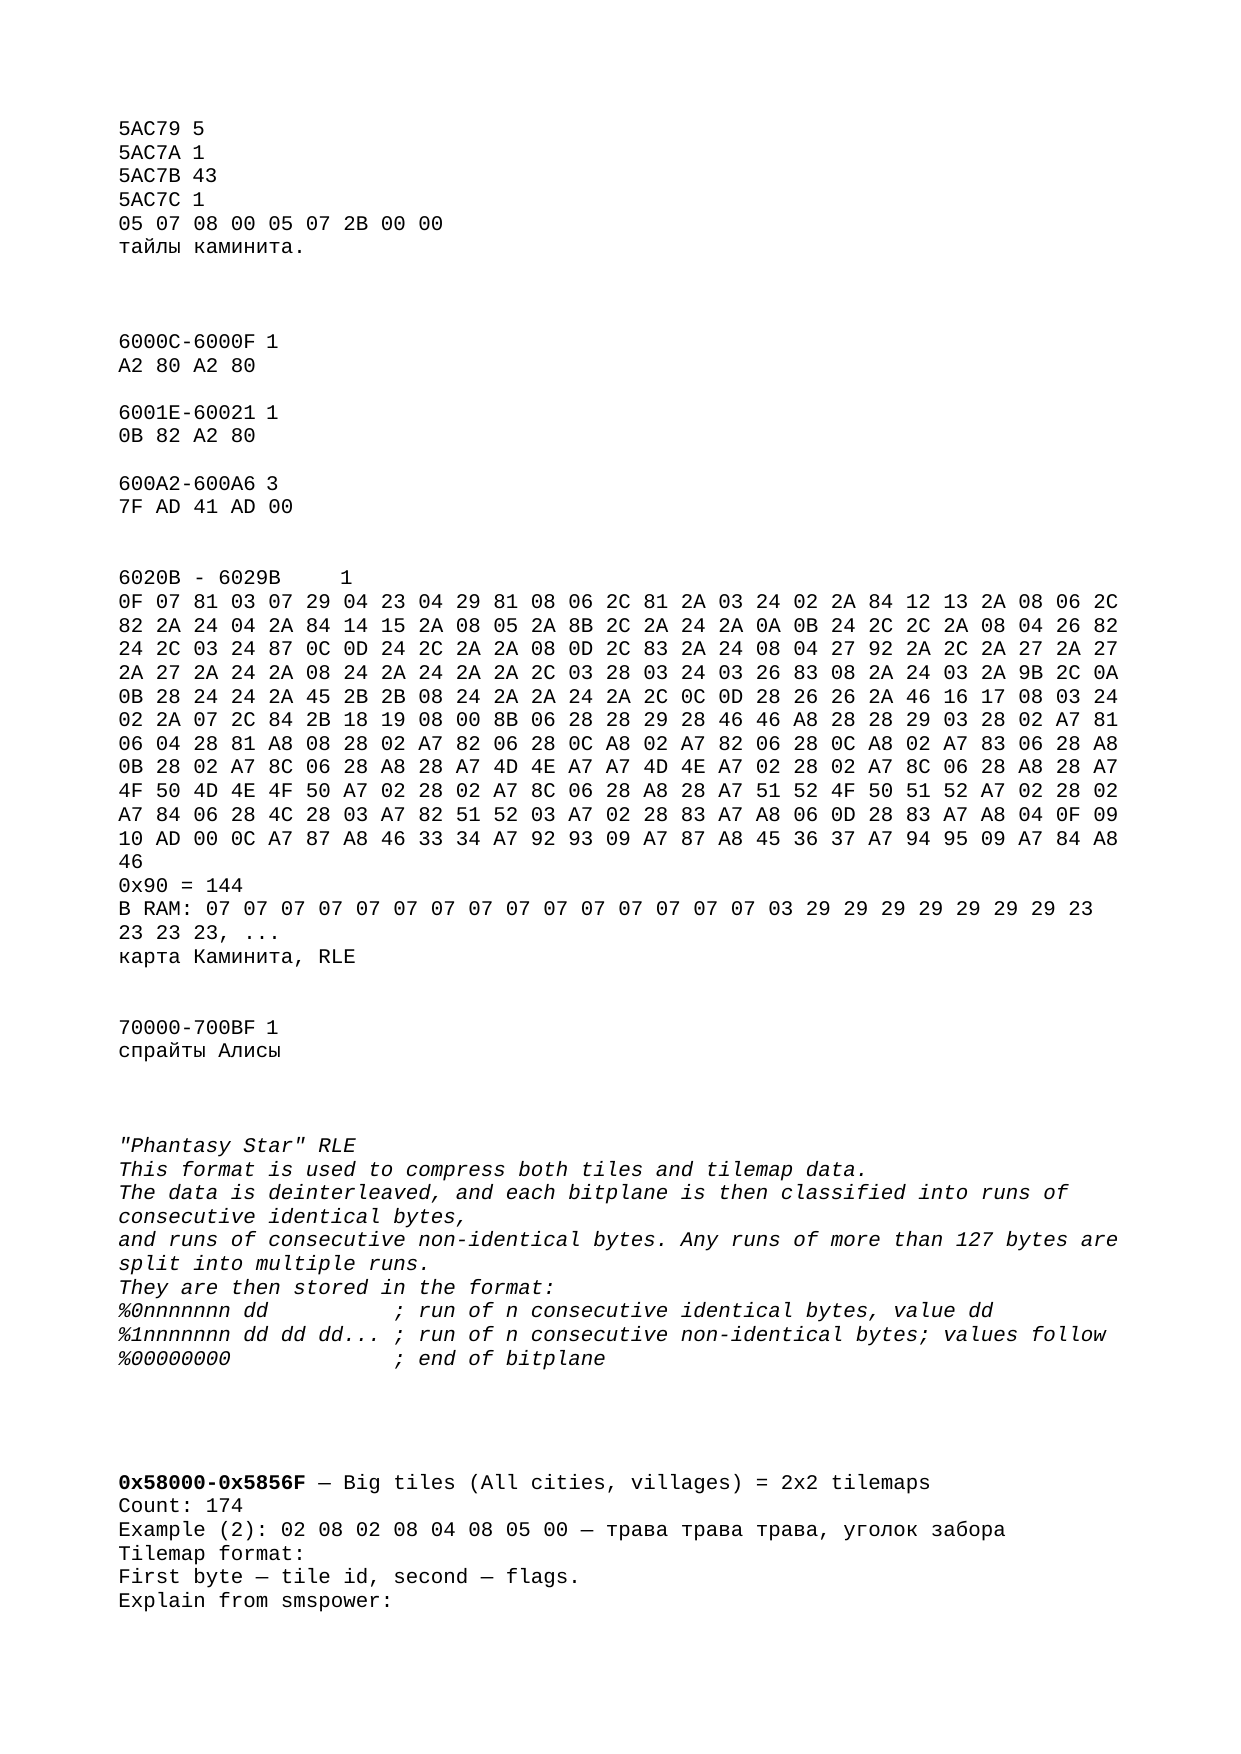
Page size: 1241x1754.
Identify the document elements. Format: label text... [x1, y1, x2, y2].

text 0x58000-0x5856F — Big tiles (All cities, villages) = 2x2 tilemaps [118, 1472, 1122, 1495]
text The data is deinterleaved, and each bitplane is then classified into runs of consecutive identical bytes, [118, 1182, 1122, 1229]
text В RAM: 07 07 07 07 07 07 07 07 07 07 07 07 07 07 07 03 29 29 29 29 29 29 29 23 23 23 23, ... [118, 898, 1122, 946]
text 5AC79 5 [118, 118, 1122, 142]
text спрайты Алисы [118, 1040, 1122, 1064]
text Explain from smspower: [118, 1590, 1122, 1614]
text They are then stored in the format: [118, 1277, 1122, 1300]
text 05 07 08 00 05 07 2B 00 00 [118, 213, 1122, 236]
text 5AC7A 1 [118, 142, 1122, 165]
text 6000C-6000F 1 [118, 331, 1122, 354]
text %00000000 ; end of bitplane [118, 1348, 1122, 1371]
text 6020B - 6029B 1 [118, 567, 1122, 591]
text A2 80 A2 80 [118, 354, 1122, 378]
text 5AC7B 43 [118, 165, 1122, 189]
text Example (2): 02 08 02 08 04 08 05 00 — трава трава трава, уголок забора [118, 1519, 1122, 1543]
text 5AC7C 1 [118, 189, 1122, 213]
text Tilemap format: [118, 1543, 1122, 1566]
text %0nnnnnnn dd ; run of n consecutive identical bytes, value dd [118, 1300, 1122, 1324]
text This format is used to compress both tiles and tilemap data. [118, 1158, 1122, 1182]
text 7F AD 41 AD 00 [118, 496, 1122, 520]
text and runs of consecutive non-identical bytes. Any runs of more than 127 bytes are split into multiple runs. [118, 1229, 1122, 1277]
text 600A2-600A6 3 [118, 473, 1122, 496]
text "Phantasy Star" RLE [118, 1135, 1122, 1158]
text First byte — tile id, second — flags. [118, 1566, 1122, 1590]
text %1nnnnnnn dd dd dd... ; run of n consecutive non-identical bytes; values follow [118, 1324, 1122, 1348]
text Count: 174 [118, 1495, 1122, 1519]
text 70000-700BF 1 [118, 1017, 1122, 1040]
text 6001E-60021 1 [118, 402, 1122, 426]
text 0x90 = 144 [118, 875, 1122, 898]
text 0B 82 A2 80 [118, 426, 1122, 449]
text 0F 07 81 03 07 29 04 23 04 29 81 08 06 2C 81 2A 03 24 02 2A 84 12 13 2A 08 06 2C 82 2A 24 04 2A 84 14 15 2A 08 05 2A 8B 2C 2A 24 2A 0A 0B 24 2C 2C 2A 08 04 26 82 24 2C 03 24 87 0C 0D 24 2C 2A 2A 08 0D 2C 83 2A 24 08 04 27 92 2A 2C 2A 27 2A 27 2A 27 2A 24 2A 08 24 2A 24 2A 2A 2C 03 28 03 24 03 26 83 08 2A 24 03 2A 9B 2C 0A 0B 28 24 24 2A 45 2B 2B 08 24 2A 2A 24 2A 2C 0C 0D 28 26 26 2A 46 16 17 08 03 24 02 2A 07 2C 84 2B 18 19 08 00 8B 06 28 28 29 28 46 46 A8 28 28 29 03 28 02 A7 81 06 04 28 81 A8 08 28 02 A7 82 06 28 0C A8 02 A7 82 06 28 0C A8 02 A7 83 06 28 A8 0B 28 02 A7 8C 06 28 A8 28 A7 4D 4E A7 A7 4D 4E A7 02 28 02 A7 8C 06 28 A8 28 A7 4F 50 4D 4E 4F 50 A7 02 28 02 A7 8C 06 28 A8 28 A7 51 52 4F 50 51 52 A7 02 28 02 A7 84 06 28 4C 28 03 A7 82 51 52 03 A7 02 28 83 A7 A8 06 0D 28 83 A7 A8 04 0F 09 10 AD 00 0C A7 87 A8 46 33 34 A7 92 93 09 A7 87 A8 45 36 37 A7 94 95 09 A7 84 A8 46 [118, 591, 1122, 875]
text тайлы каминита. [118, 236, 1122, 260]
text карта Каминита, RLE [118, 946, 1122, 969]
